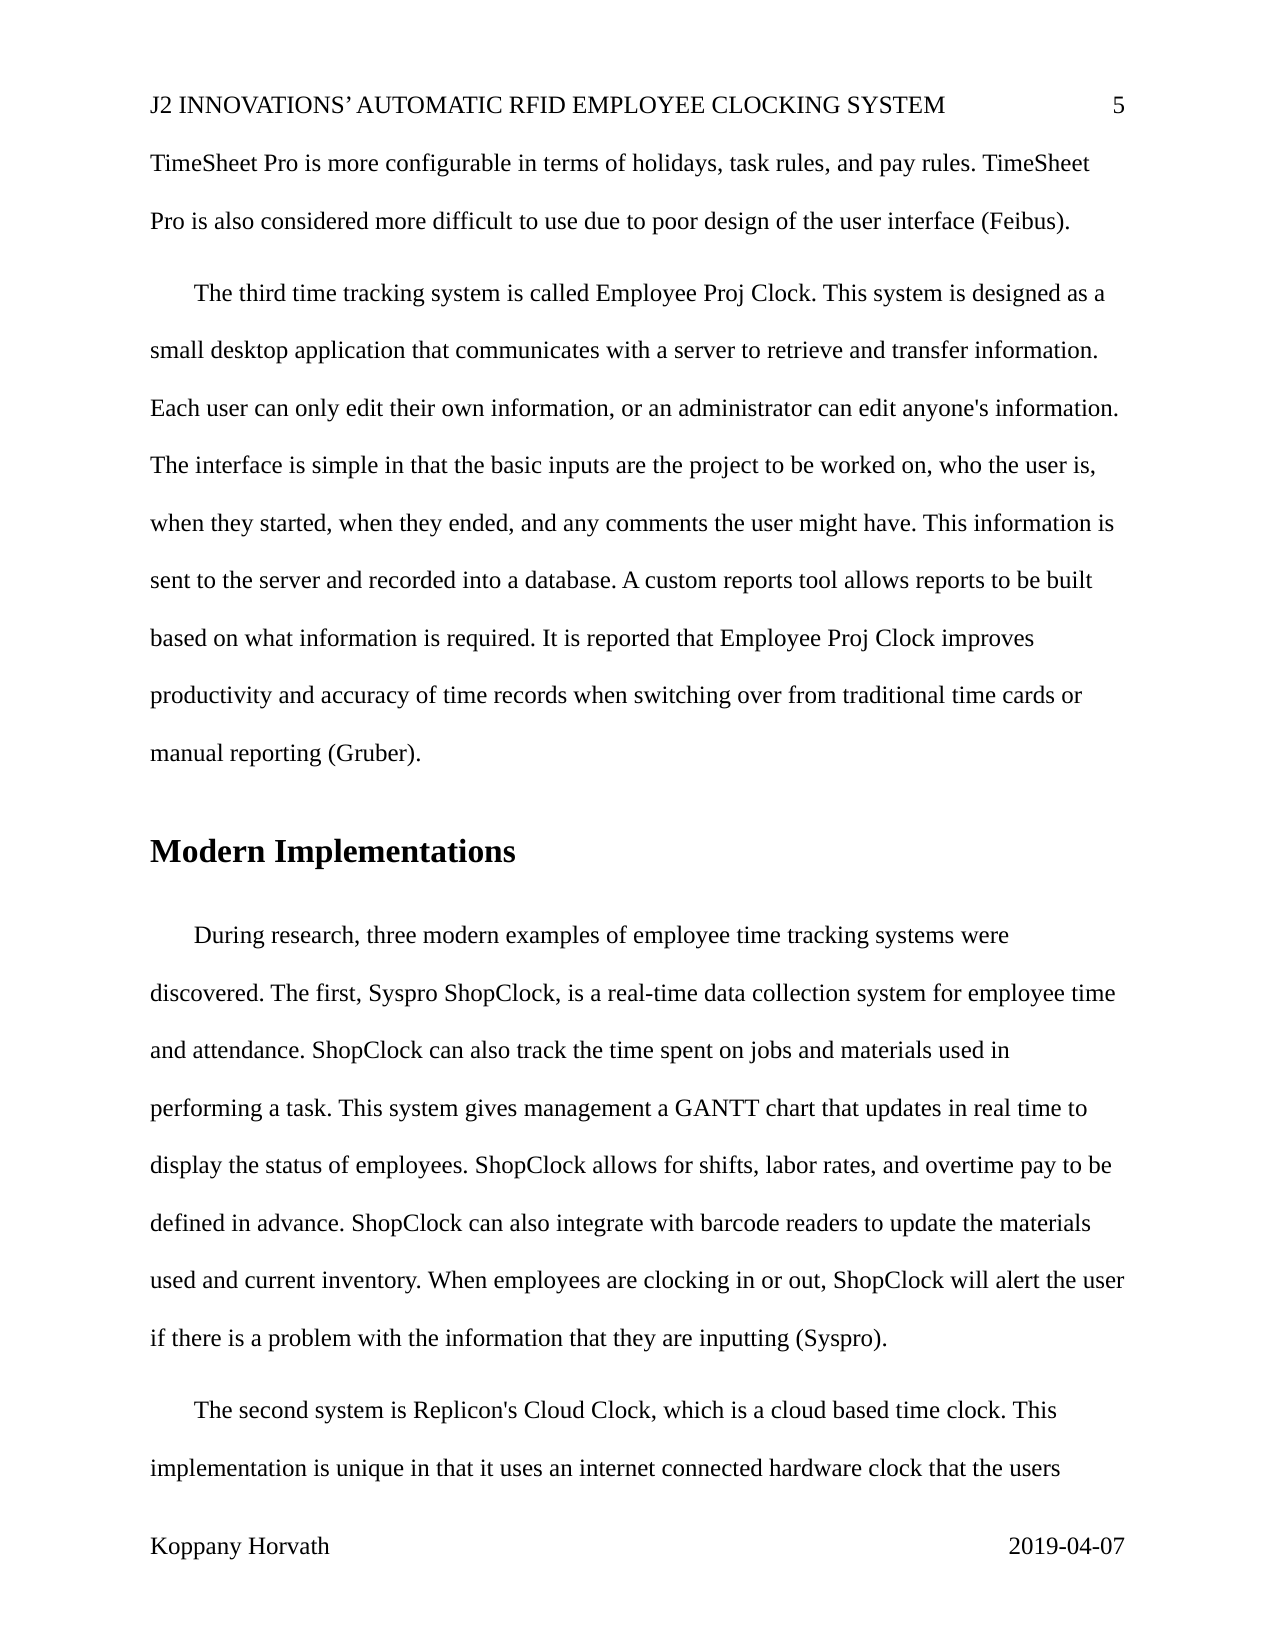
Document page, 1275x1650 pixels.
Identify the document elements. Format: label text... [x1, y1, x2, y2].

text TimeSheet Pro is more configurable in terms of holidays, task rules, and pay rules. TimeSheet Pro is also considered more difficult to use due to poor design of the user interface (Feibus). [150, 148, 1125, 234]
text The second system is Replicon's Cloud Clock, which is a cloud based time clock. This implementation is unique in that it uses an internet connected hardware clock that the users [150, 1395, 1125, 1481]
text The third time tracking system is called Employee Proj Clock. This system is designed as a small desktop application that communicates with a server to retrieve and transfer information. Each user can only edit their own information, or an administrator can edit anyone's information. The interface is simple in that the basic inputs are the project to be worked on, who the user is, when they started, when they ended, and any comments the user might have. This information is sent to the server and recorded into a database. A custom reports tool allows reports to be built based on what information is required. It is reported that Employee Proj Clock improves productivity and accuracy of time records when switching over from traditional time cards or manual reporting (Gruber). [150, 278, 1125, 767]
subtitle Modern Implementations [150, 831, 1125, 869]
text During research, three modern examples of employee time tracking systems were discovered. The first, Syspro ShopClock, is a real-time data collection system for employee time and attendance. ShopClock can also track the time spent on jobs and materials used in performing a task. This system gives management a GANTT chart that updates in real time to display the status of employees. ShopClock allows for shifts, labor rates, and overtime pay to be defined in advance. ShopClock can also integrate with barcode readers to update the materials used and current inventory. When employees are clocking in or out, ShopClock will alert the user if there is a problem with the information that they are inputting (Syspro). [150, 921, 1125, 1352]
